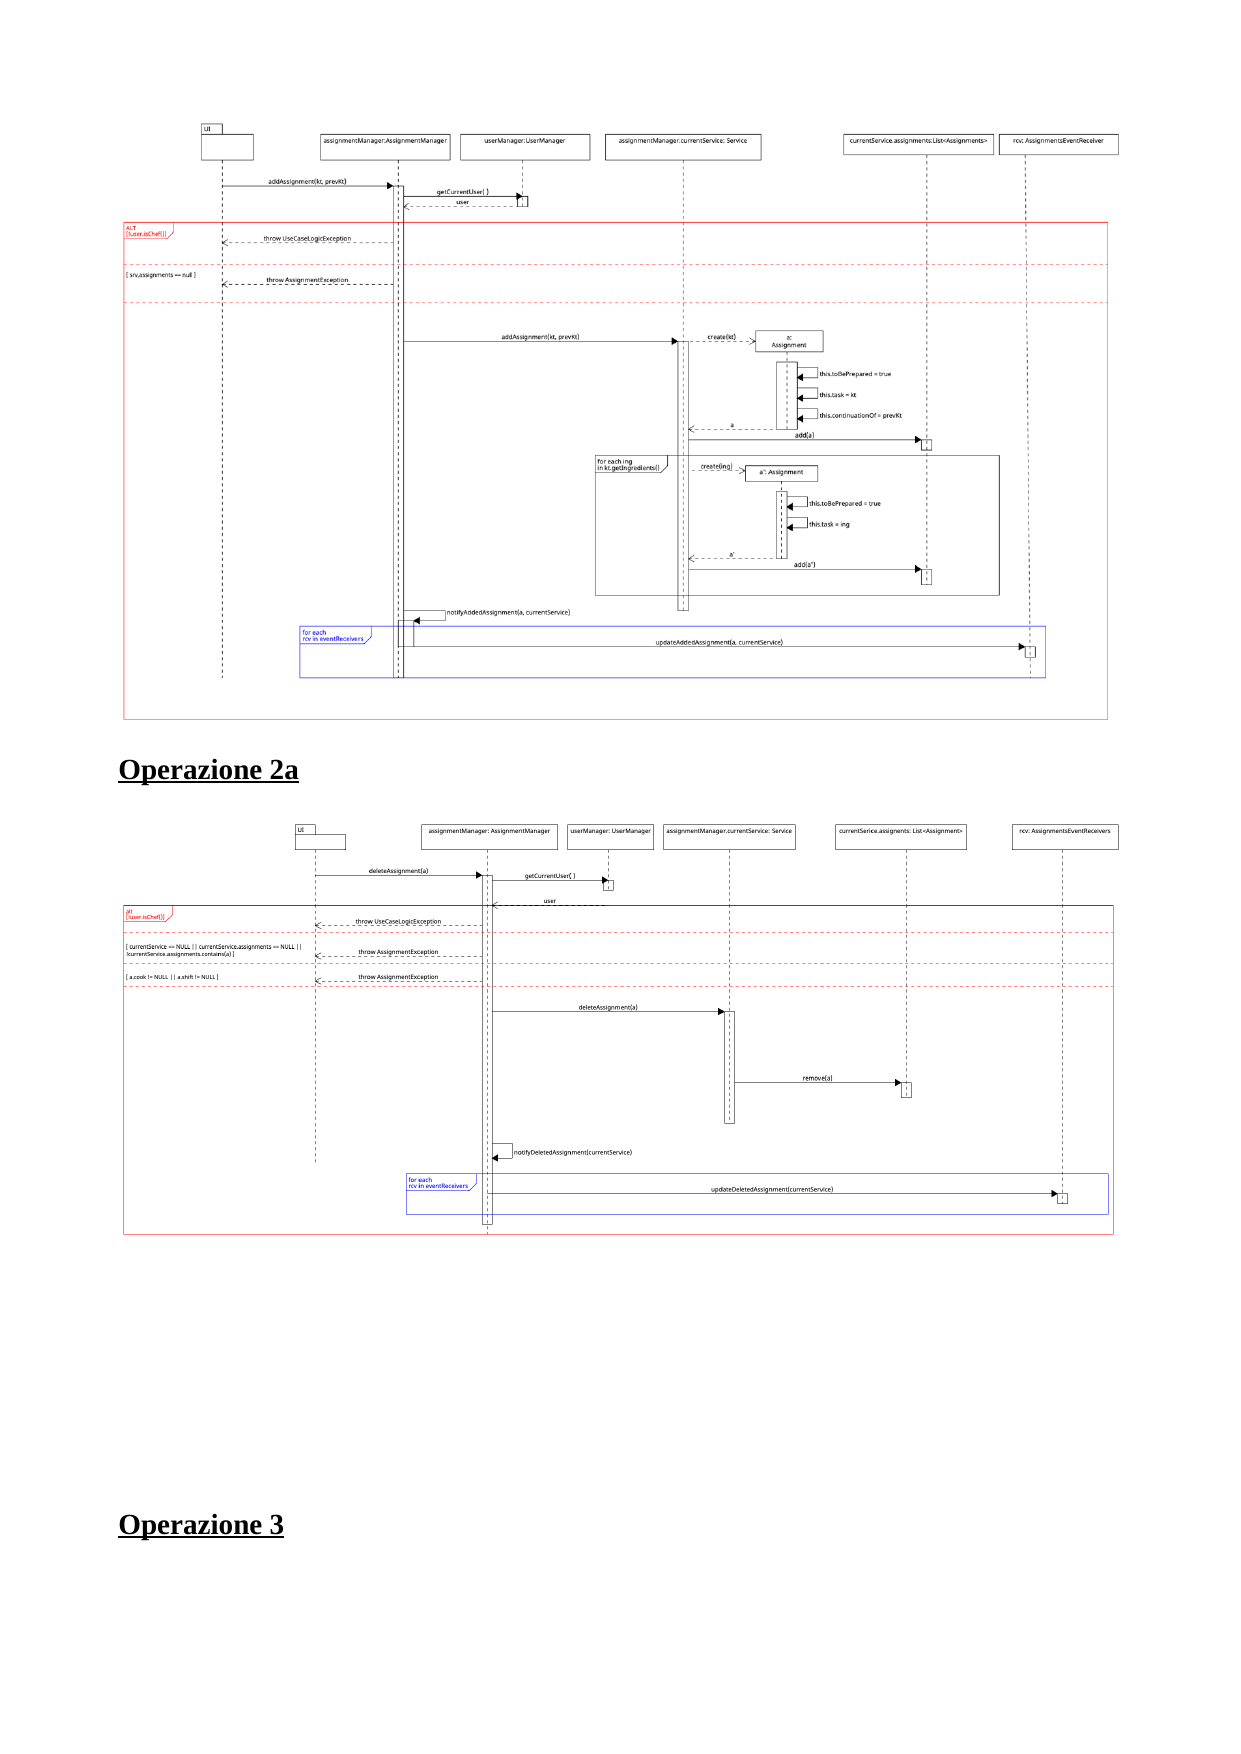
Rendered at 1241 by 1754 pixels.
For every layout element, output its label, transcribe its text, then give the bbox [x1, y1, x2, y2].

text Operazione 3 [118, 1507, 1122, 1541]
text Operazione 2a [118, 752, 1122, 786]
